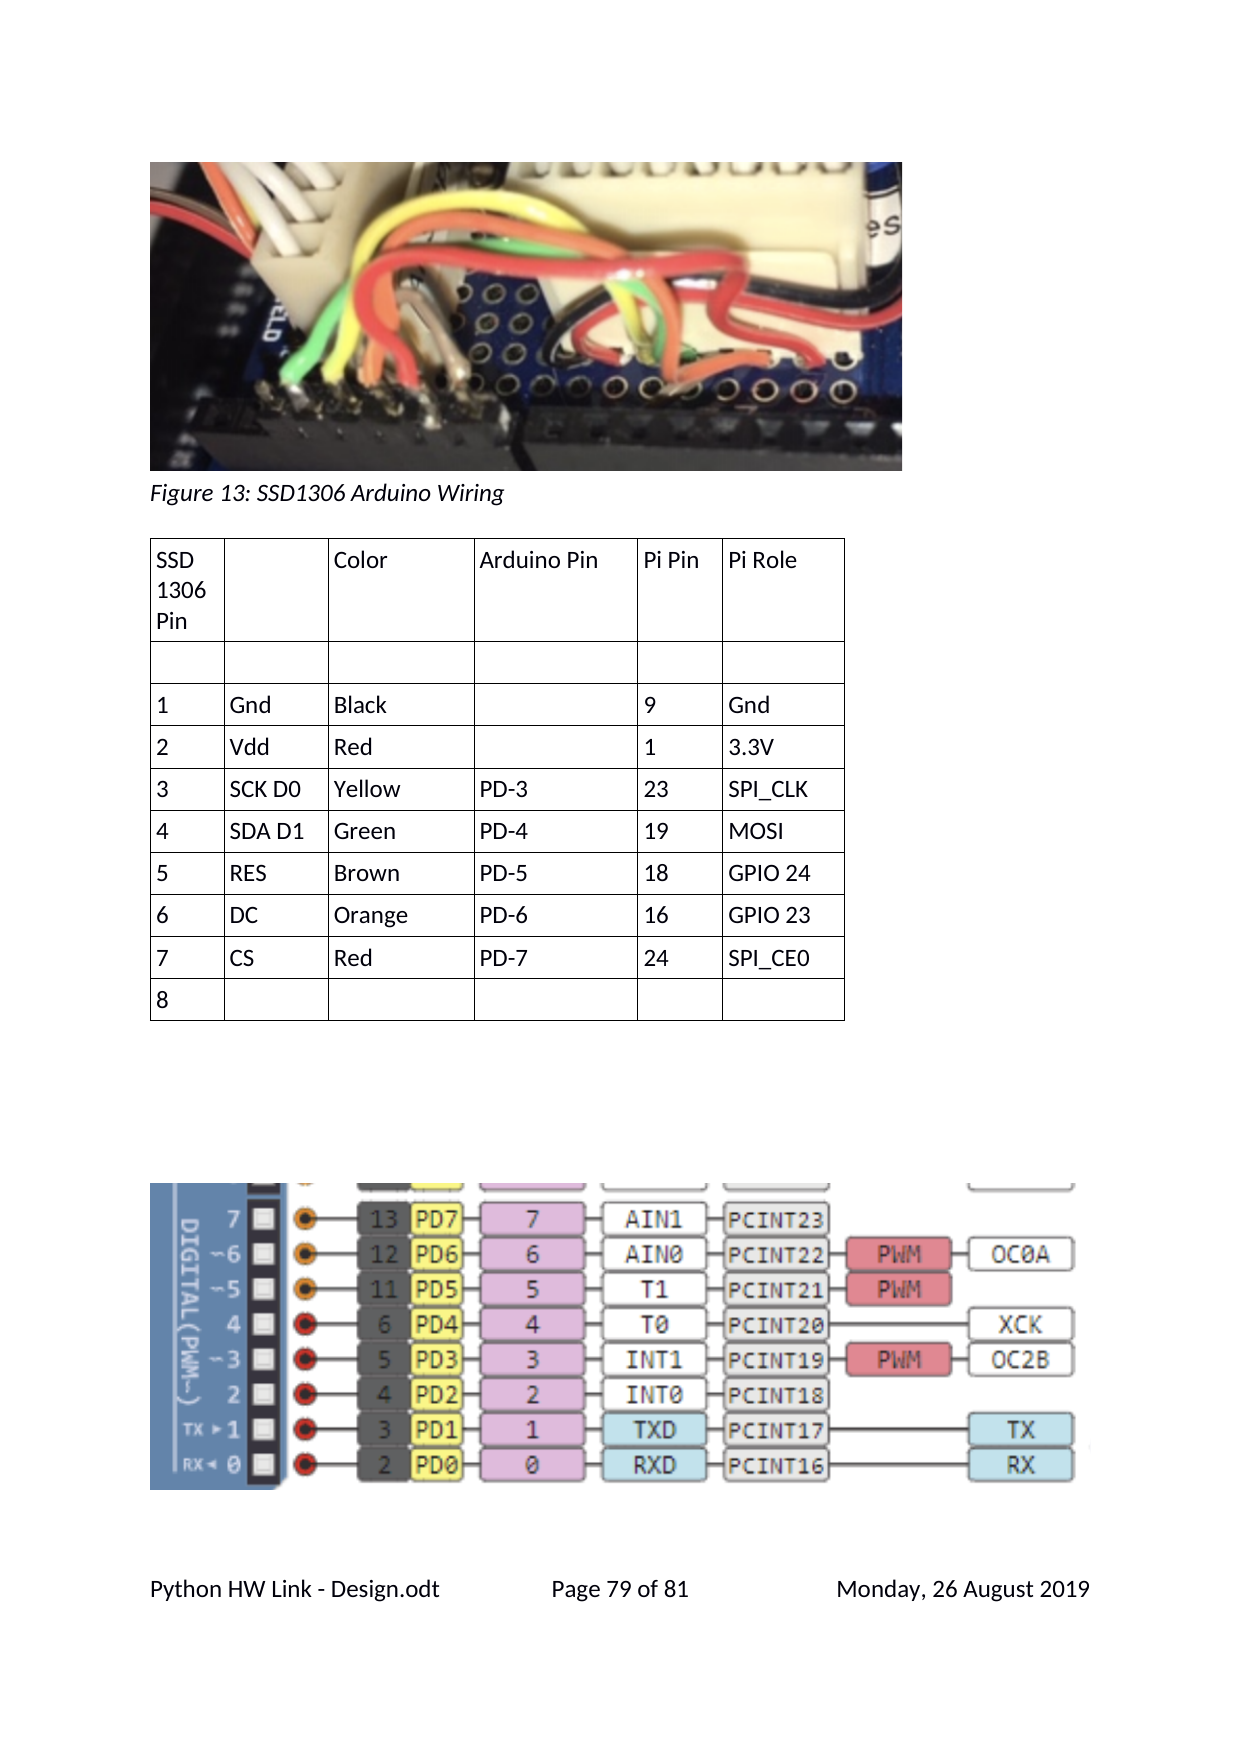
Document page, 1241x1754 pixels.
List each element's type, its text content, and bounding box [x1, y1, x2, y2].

picture [150, 1183, 1091, 1490]
table_cell [225, 979, 328, 1020]
table_cell Red [329, 937, 474, 978]
table_cell 16 [638, 895, 722, 936]
table_cell [151, 642, 224, 683]
table_cell [638, 979, 722, 1020]
table_cell SCK D0 [225, 769, 328, 809]
table_header [225, 539, 328, 641]
table_cell [475, 684, 637, 725]
table_cell [723, 642, 844, 683]
table_cell 3.3V [723, 726, 844, 767]
table_cell Brown [329, 853, 474, 894]
table_cell GPIO 23 [723, 895, 844, 936]
table_cell SDA D1 [225, 811, 328, 852]
table_cell 2 [151, 726, 224, 767]
picture [150, 162, 903, 471]
table_cell Gnd [723, 684, 844, 725]
table_cell 1 [151, 684, 224, 725]
table_cell [329, 979, 474, 1020]
table_cell [225, 642, 328, 683]
table_header Color [329, 539, 474, 641]
table_cell Yellow [329, 769, 474, 809]
table_header Pi Pin [638, 539, 722, 641]
table_cell DC [225, 895, 328, 936]
table_cell GPIO 24 [723, 853, 844, 894]
table_cell 7 [151, 937, 224, 978]
table_cell 19 [638, 811, 722, 852]
table_cell MOSI [723, 811, 844, 852]
table_cell Red [329, 726, 474, 767]
table_cell 5 [151, 853, 224, 894]
table_cell 9 [638, 684, 722, 725]
table_cell CS [225, 937, 328, 978]
table_cell [329, 642, 474, 683]
table_cell 4 [151, 811, 224, 852]
table_cell 1 [638, 726, 722, 767]
table_cell 23 [638, 769, 722, 809]
table_cell SPI_CE0 [723, 937, 844, 978]
table_cell PD-3 [475, 769, 637, 809]
table_cell 8 [151, 979, 224, 1020]
table_cell 3 [151, 769, 224, 809]
table_cell [723, 979, 844, 1020]
table_header Pi Role [723, 539, 844, 641]
table_cell PD-4 [475, 811, 637, 852]
table_cell Orange [329, 895, 474, 936]
table_cell Vdd [225, 726, 328, 767]
table_cell PD-6 [475, 895, 637, 936]
table_cell RES [225, 853, 328, 894]
table_cell 24 [638, 937, 722, 978]
table_cell [475, 979, 637, 1020]
text Figure 13: SSD1306 Arduino Wiring [150, 471, 902, 508]
table_header Arduino Pin [475, 539, 637, 641]
table_cell 18 [638, 853, 722, 894]
table_cell Black [329, 684, 474, 725]
table_cell PD-7 [475, 937, 637, 978]
table_cell Gnd [225, 684, 328, 725]
table_cell 6 [151, 895, 224, 936]
table_cell Green [329, 811, 474, 852]
table_cell [475, 642, 637, 683]
table_cell SPI_CLK [723, 769, 844, 809]
table_header SSD 1306 Pin [151, 539, 224, 641]
table_cell [638, 642, 722, 683]
table_cell [475, 726, 637, 767]
table_cell PD-5 [475, 853, 637, 894]
